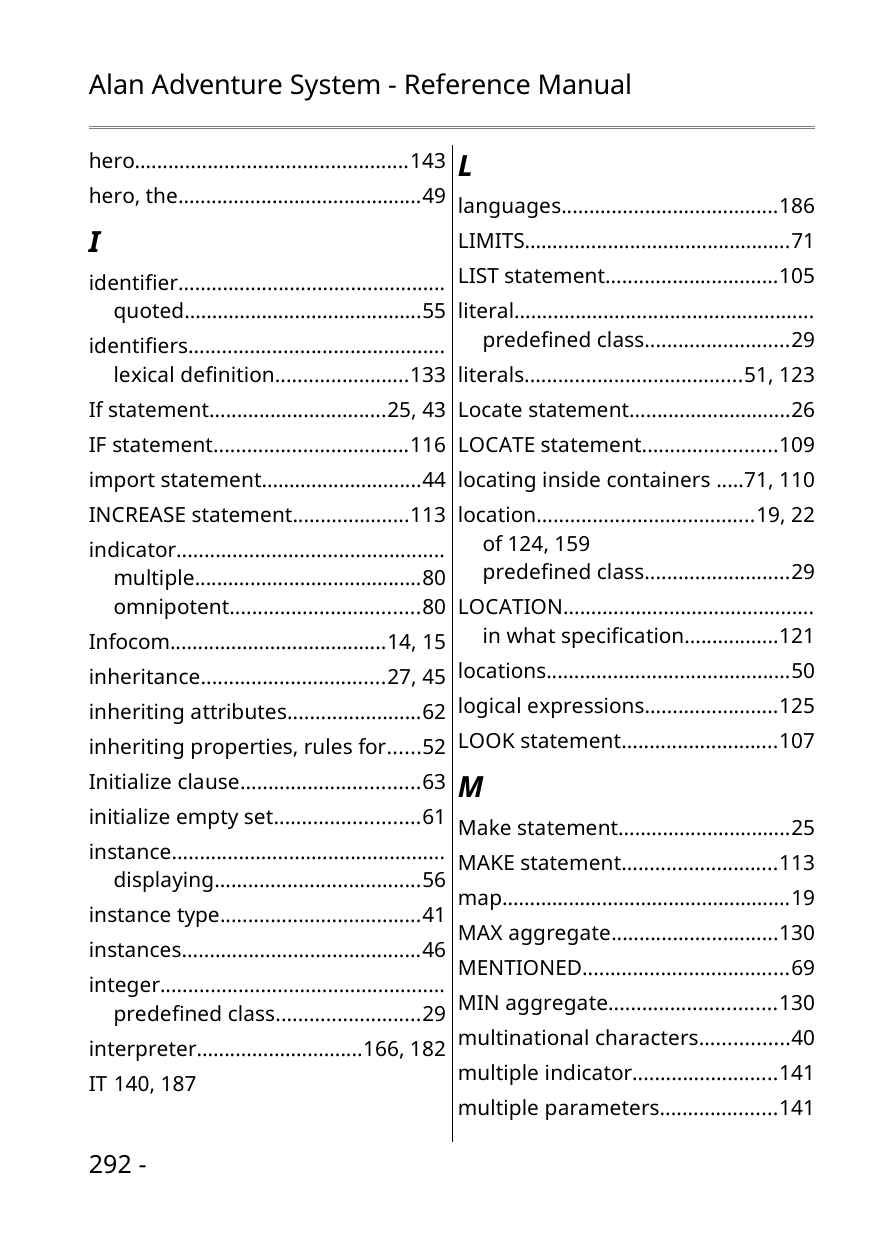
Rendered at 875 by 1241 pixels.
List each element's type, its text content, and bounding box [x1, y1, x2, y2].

text INCREASE statement 113 [88, 499, 446, 528]
text multiple parameters 141 [458, 1092, 815, 1121]
text LIMITS 71 [458, 226, 815, 255]
text LOCATION [458, 592, 815, 621]
text locating inside containers 71, 110 [458, 465, 815, 493]
text multiple 80 [113, 563, 446, 592]
text predefined class 29 [113, 999, 446, 1027]
text IF statement 116 [88, 429, 446, 458]
text import statement 44 [88, 464, 446, 493]
text MENTIONED 69 [458, 952, 815, 981]
text literal [458, 296, 815, 325]
text omnipotent 80 [113, 592, 446, 620]
text hero, the 49 [88, 181, 446, 209]
text in what specification 121 [482, 621, 815, 649]
text instance [88, 837, 446, 865]
text multinational characters 40 [458, 1022, 815, 1051]
text MAX aggregate 130 [458, 917, 815, 946]
text MAKE statement 113 [458, 847, 815, 876]
text logical expressions 125 [458, 691, 815, 719]
text If statement 25, 43 [88, 394, 446, 423]
text Initialize clause 63 [88, 767, 446, 795]
text interpreter 166, 182 [88, 1034, 446, 1062]
text Infocom 14, 15 [88, 627, 446, 655]
text predefined class 29 [482, 325, 815, 353]
text languages 186 [458, 191, 815, 220]
text M [458, 767, 815, 806]
text identifiers [88, 331, 446, 359]
text inheritance 27, 45 [88, 662, 446, 690]
text of 124, 159 [482, 528, 815, 557]
text location 19, 22 [458, 500, 815, 528]
text map 19 [458, 882, 815, 911]
text identifier [88, 267, 446, 296]
text Locate statement 26 [458, 395, 815, 423]
text hero 143 [88, 146, 446, 174]
text IT 140, 187 [88, 1069, 446, 1097]
text initialize empty set 61 [88, 802, 446, 830]
text lexical definition 133 [113, 359, 446, 388]
text MIN aggregate 130 [458, 987, 815, 1016]
text multiple indicator 141 [458, 1057, 815, 1086]
text L [458, 146, 815, 185]
text LIST statement 105 [458, 261, 815, 290]
text LOOK statement 107 [458, 726, 815, 754]
text LOCATE statement 109 [458, 430, 815, 458]
text I [88, 221, 446, 261]
text displaying 56 [113, 865, 446, 894]
text predefined class 29 [482, 557, 815, 586]
text inheriting attributes 62 [88, 697, 446, 725]
text indicator [88, 534, 446, 563]
text integer [88, 970, 446, 999]
text locations 50 [458, 656, 815, 684]
text Make statement 25 [458, 812, 815, 841]
text literals 51, 123 [458, 360, 815, 388]
text inheriting properties, rules for 52 [88, 732, 446, 760]
text quoted 55 [113, 296, 446, 324]
text instances 46 [88, 935, 446, 964]
text instance type 41 [88, 900, 446, 929]
